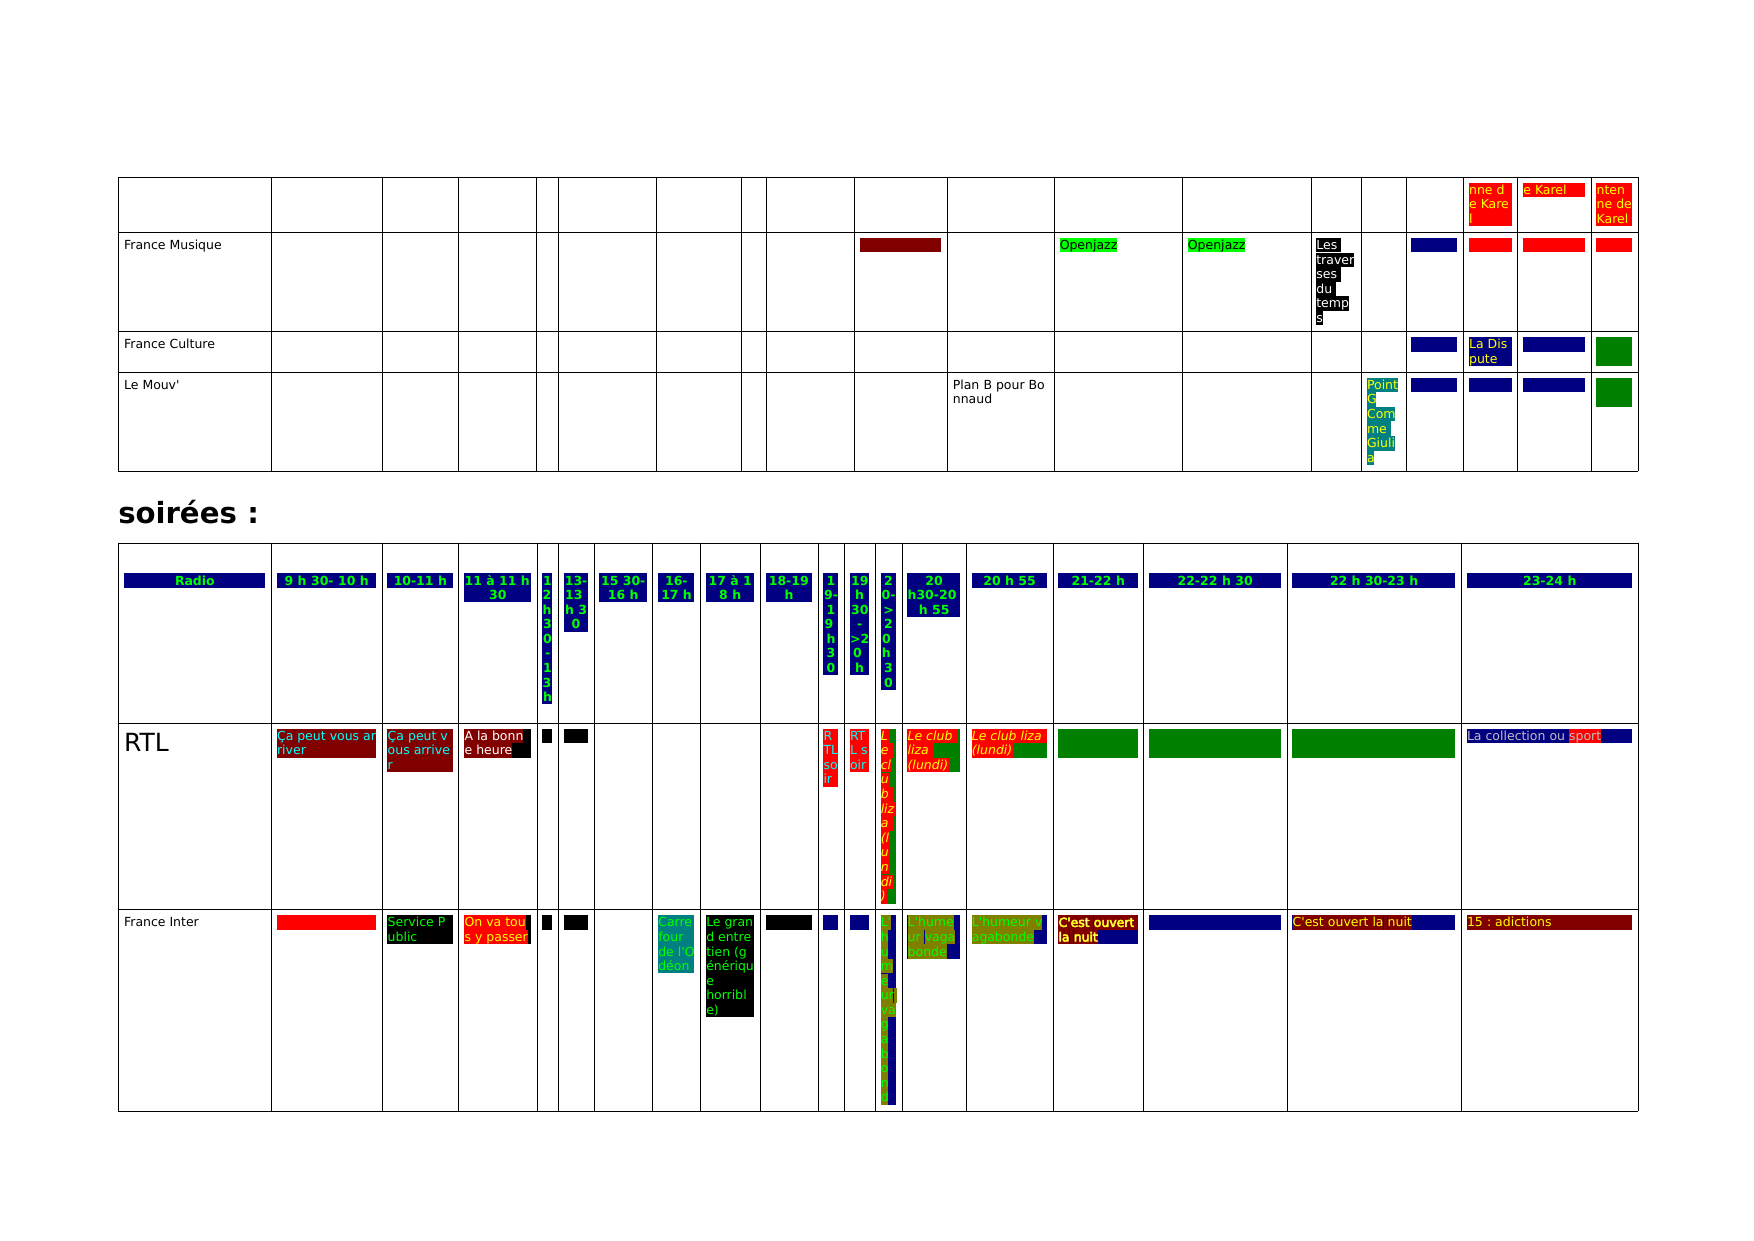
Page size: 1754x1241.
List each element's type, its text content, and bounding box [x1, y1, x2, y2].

table_cell [1464, 233, 1517, 331]
table_header 11 à 11 h 30 [459, 544, 537, 723]
table_cell [272, 178, 382, 232]
table_cell [1464, 373, 1517, 471]
table_cell [653, 724, 700, 909]
table_cell [855, 233, 947, 331]
table_cell Le club liza (lundi) [967, 724, 1053, 909]
table_cell [1312, 178, 1361, 232]
table_header 22-22 h 30 [1144, 544, 1287, 723]
table_cell Le grand entretien (générique horrible) [701, 910, 760, 1111]
table_header 10-11 h [383, 544, 458, 723]
table_cell [742, 373, 766, 471]
table_cell [1362, 178, 1406, 232]
table_header 16-17 h [653, 544, 700, 723]
table_cell [559, 724, 594, 909]
table_header Radio [119, 544, 271, 723]
table_cell RTL soir [845, 724, 875, 909]
table_cell Openjazz [1055, 233, 1182, 331]
table_cell [595, 724, 652, 909]
table_cell [657, 233, 741, 331]
table_cell [459, 178, 536, 232]
table_cell [1407, 178, 1463, 232]
table_cell RTL [119, 724, 271, 909]
table_cell ntenne de Karel [1592, 178, 1638, 232]
table_cell [383, 332, 458, 372]
table_cell [657, 178, 741, 232]
table_cell [1592, 373, 1638, 471]
table_cell France Culture [119, 332, 271, 372]
table_cell [1518, 373, 1591, 471]
table_cell [559, 373, 656, 471]
table_cell [538, 910, 558, 1111]
table_cell [1144, 910, 1287, 1111]
table_cell [657, 373, 741, 471]
table_cell [855, 332, 947, 372]
table_cell [537, 373, 558, 471]
table_cell [1362, 233, 1406, 331]
table_cell [1054, 724, 1143, 909]
table_cell e Karel [1518, 178, 1591, 232]
table_cell RTL soir [819, 724, 844, 909]
table_cell [1183, 332, 1311, 372]
table_cell [272, 332, 382, 372]
table_cell L'humeur vagabond [876, 910, 902, 1111]
table_cell [761, 910, 818, 1111]
table_cell [459, 233, 536, 331]
table_cell [538, 724, 558, 909]
table_header 22 h 30-23 h [1288, 544, 1461, 723]
table_header 19-19 h 30 [819, 544, 844, 723]
table_cell [595, 910, 652, 1111]
table_cell [845, 910, 875, 1111]
table_cell [1183, 373, 1311, 471]
table_cell [1055, 373, 1182, 471]
table_cell [657, 332, 741, 372]
table_cell [383, 178, 458, 232]
table_cell [742, 178, 766, 232]
table_cell A la bonne heure [459, 724, 537, 909]
table_cell Openjazz [1183, 233, 1311, 331]
table_cell [1407, 233, 1463, 331]
table_header 13-13 h 30 [559, 544, 594, 723]
table_cell [1518, 233, 1591, 331]
table_cell Le Mouv' [119, 373, 271, 471]
table_cell nne de Karel [1464, 178, 1517, 232]
table_cell [1055, 332, 1182, 372]
table_cell Plan B pour Bonnaud [948, 373, 1054, 471]
table_header 15 30-16 h [595, 544, 652, 723]
table_cell Carrefour de l'Odéon [653, 910, 700, 1111]
table_cell [537, 332, 558, 372]
table_cell [1183, 178, 1311, 232]
subtitle soirées : [118, 496, 1636, 530]
table_cell France Inter [119, 910, 271, 1111]
table_cell La Dispute [1464, 332, 1517, 372]
table_cell [1407, 373, 1463, 471]
table_cell [1518, 332, 1591, 372]
table_header 18-19 h [761, 544, 818, 723]
table_cell [559, 233, 656, 331]
table_cell [272, 910, 382, 1111]
table_cell [1592, 332, 1638, 372]
table_cell Le club liza (lundi) [876, 724, 902, 909]
table_cell [1144, 724, 1287, 909]
table_cell C'est ouvert la nuit [1288, 910, 1461, 1111]
table_cell La collection ou sport [1462, 724, 1638, 909]
table_cell [537, 233, 558, 331]
table_cell [767, 233, 854, 331]
table_cell [855, 373, 947, 471]
table_cell [459, 332, 536, 372]
table_cell Point G comme Giulia [1362, 373, 1406, 471]
table_header 12 h 30-13 h [538, 544, 558, 723]
table_cell Service Public [383, 910, 458, 1111]
table_cell Le club liza (lundi) [903, 724, 966, 909]
table_cell [272, 233, 382, 331]
table_header 20 h 55 [967, 544, 1053, 723]
table_header 23-24 h [1462, 544, 1638, 723]
table_header 19 h 30->20 h [845, 544, 875, 723]
table_cell [1407, 332, 1463, 372]
table_cell [1312, 373, 1361, 471]
table_header 17 à 18 h [701, 544, 760, 723]
table_cell Ça peut vous arriver [272, 724, 382, 909]
table_cell Les traverses du temps [1312, 233, 1361, 331]
table_cell [742, 233, 766, 331]
table_cell [1288, 724, 1461, 909]
table_cell [119, 178, 271, 232]
table_cell France Musique [119, 233, 271, 331]
table_cell [701, 724, 760, 909]
table_cell [819, 910, 844, 1111]
table_cell [767, 373, 854, 471]
table_header 20 h30-20 h 55 [903, 544, 966, 723]
table_cell [767, 332, 854, 372]
table_cell [948, 178, 1054, 232]
table_cell [537, 178, 558, 232]
table_cell [1362, 332, 1406, 372]
table_header 21-22 h [1054, 544, 1143, 723]
table_cell Ça peut vous arriver [383, 724, 458, 909]
table_cell [559, 910, 594, 1111]
table_cell [742, 332, 766, 372]
table_cell C'est ouvert la nuit [1054, 910, 1143, 1111]
table_cell [1055, 178, 1182, 232]
table_cell [855, 178, 947, 232]
table_cell [1592, 233, 1638, 331]
table_cell [767, 178, 854, 232]
table_cell [459, 373, 536, 471]
table_cell On va tous y passer [459, 910, 537, 1111]
table_cell [272, 373, 382, 471]
table_cell [383, 373, 458, 471]
table_cell L'humeur vagabonde [967, 910, 1053, 1111]
table_cell [948, 233, 1054, 331]
table_header 9 h 30- 10 h [272, 544, 382, 723]
table_cell [948, 332, 1054, 372]
table_cell [559, 332, 656, 372]
table_cell 15 : adictions [1462, 910, 1638, 1111]
table_cell L'humeur vagabonde [903, 910, 966, 1111]
table_header 20->20 h 30 [876, 544, 902, 723]
table_cell [1312, 332, 1361, 372]
table_cell [761, 724, 818, 909]
table_cell [559, 178, 656, 232]
table_cell [383, 233, 458, 331]
